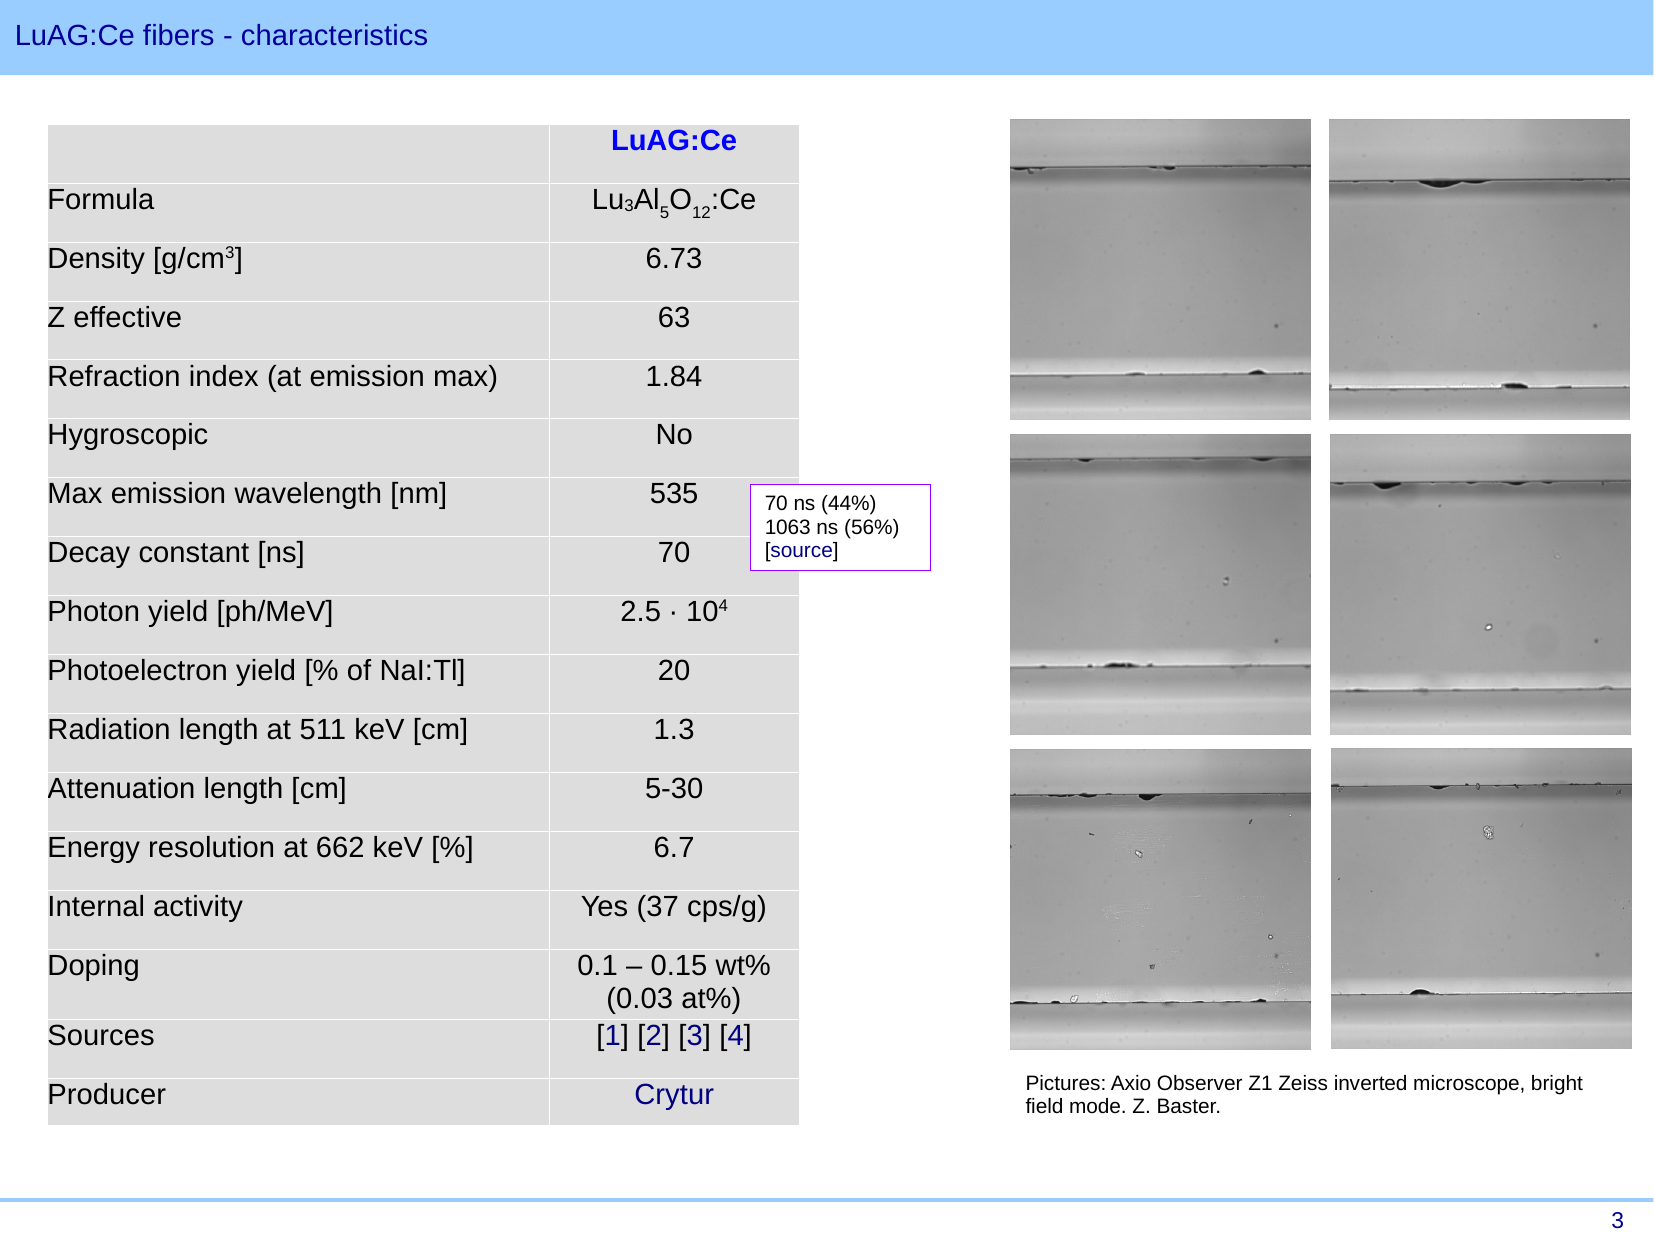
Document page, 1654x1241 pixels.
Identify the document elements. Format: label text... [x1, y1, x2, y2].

picture [1330, 434, 1631, 735]
table_cell Radiation length at 511 keV [cm] [48, 714, 549, 772]
table_cell 6.7 [550, 832, 799, 890]
table_cell Photon yield [ph/MeV] [48, 596, 549, 654]
table_cell Producer [48, 1079, 549, 1125]
table_cell Density [g/cm3] [48, 243, 549, 301]
table_header LuAG:Ce [550, 125, 799, 183]
table_cell [1] [2] [3] [4] [550, 1020, 799, 1078]
table_cell Internal activity [48, 891, 549, 949]
table_cell 535 [550, 478, 799, 536]
picture [1010, 749, 1311, 1050]
text_box [0, 0, 1654, 76]
table_cell Hygroscopic [48, 419, 549, 477]
table_header [48, 125, 549, 183]
table_cell Refraction index (at emission max) [48, 360, 549, 418]
table_cell Crytur [550, 1079, 799, 1125]
text_box 70 ns (44%) 1063 ns (56%) [source] [750, 484, 931, 571]
picture [1329, 119, 1630, 420]
table_cell 63 [550, 302, 799, 359]
picture [1331, 748, 1632, 1049]
table_cell Yes (37 cps/g) [550, 891, 799, 949]
table_cell Lu3Al5O12:Ce [550, 184, 799, 242]
table_cell Doping [48, 950, 549, 1019]
text_box 3 [1590, 1200, 1654, 1241]
table_cell 20 [550, 655, 799, 713]
table_cell Z effective [48, 302, 549, 359]
table_cell Formula [48, 184, 549, 242]
table_cell Sources [48, 1020, 549, 1078]
table_cell Max emission wavelength [nm] [48, 478, 549, 536]
table_cell Photoelectron yield [% of NaI:Tl] [48, 655, 549, 713]
table_cell 2.5 ∙ 104 [550, 596, 799, 654]
table_cell 70 [550, 537, 799, 595]
picture [1010, 119, 1311, 420]
table_cell No [550, 419, 799, 477]
table_cell 6.73 [550, 243, 799, 301]
table_cell Energy resolution at 662 keV [%] [48, 832, 549, 890]
picture [1010, 434, 1311, 735]
table_cell 1.3 [550, 714, 799, 772]
table_cell 1.84 [550, 360, 799, 418]
table_cell Attenuation length [cm] [48, 773, 549, 831]
table_cell Decay constant [ns] [48, 537, 549, 595]
table_cell 0.1 – 0.15 wt% (0.03 at%) [550, 950, 799, 1019]
text_box LuAG:Ce fibers - characteristics [0, 11, 1096, 60]
text_box Pictures: Axio Observer Z1 Zeiss inverted microscope, bright field mode. Z. Baster. [1010, 1064, 1626, 1127]
table_cell 5-30 [550, 773, 799, 831]
